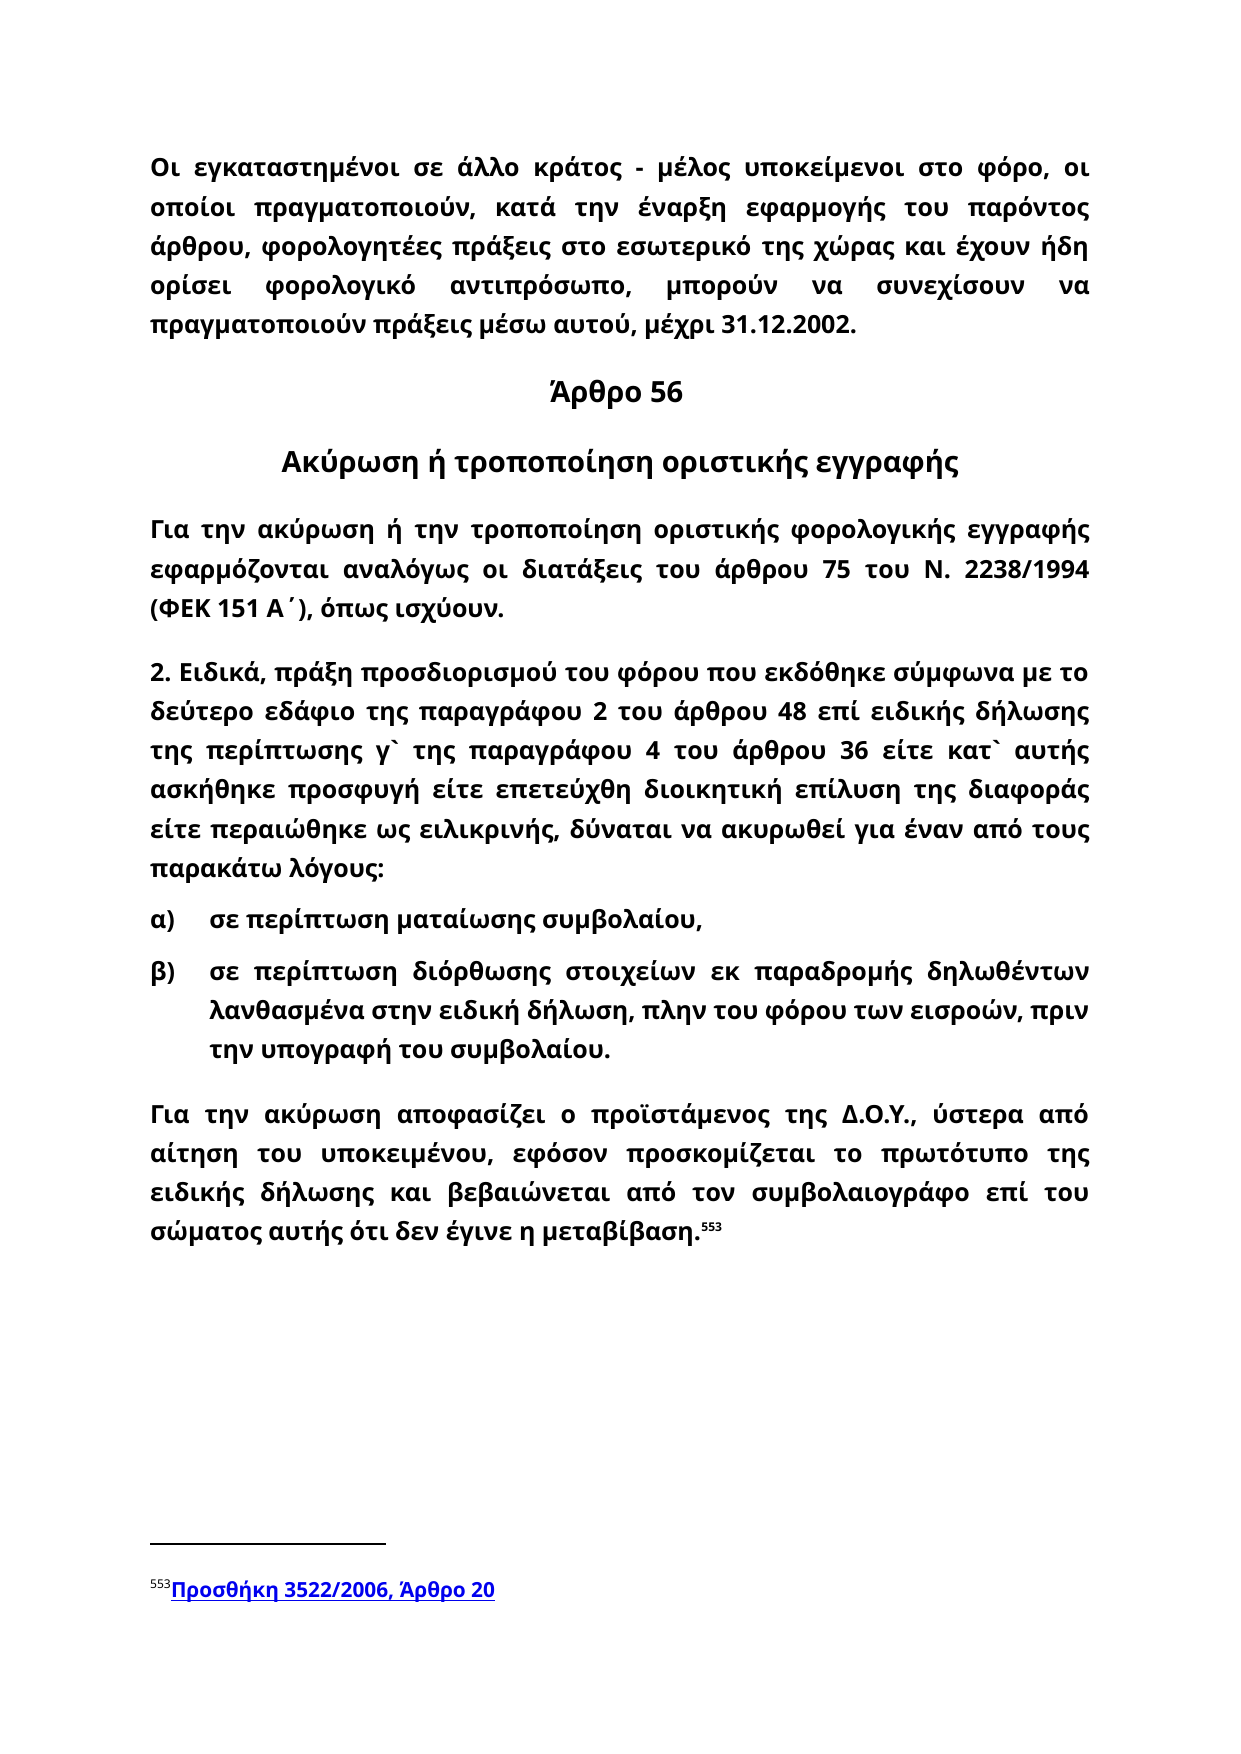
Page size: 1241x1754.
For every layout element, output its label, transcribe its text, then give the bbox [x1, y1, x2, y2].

list α) σε περίπτωση ματαίωσης συμβολαίου, [150, 902, 1090, 936]
text 2. Ειδικά, πράξη προσδιορισμού του φόρου που εκδόθηκε σύμφωνα με το δεύτερο εδάφιο της παραγράφου 2 του άρθρου 48 επί ειδικής δήλωσης της περίπτωσης γ` της παραγράφου 4 του άρθρου 36 είτε κατ` αυτής ασκήθηκε προσφυγή είτε επετεύχθη διοικητική επίλυση της διαφοράς είτε περαιώθηκε ως ειλικρινής, δύναται να ακυρωθεί για έναν από τους παρακάτω λόγους: [150, 654, 1090, 884]
text Για την ακύρωση ή την τροποποίηση οριστικής φορολογικής εγγραφής εφαρμόζονται αναλόγως οι διατάξεις του άρθρου 75 του Ν. 2238/1994 (ΦΕΚ 151 Α΄), όπως ισχύουν. [150, 512, 1090, 624]
text Οι εγκαταστημένοι σε άλλο κράτος - μέλος υποκείμενοι στο φόρο, οι οποίοι πραγματοποιούν, κατά την έναρξη εφαρμογής του παρόντος άρθρου, φορολογητέες πράξεις στο εσωτερικό της χώρας και έχουν ήδη ορίσει φορολογικό αντιπρόσωπο, μπορούν να συνεχίσουν να πραγματοποιούν πράξεις μέσω αυτού, μέχρι 31.12.2002. [150, 150, 1090, 341]
text Προσθήκη 3522/2006, Άρθρο 20 [150, 1576, 1090, 1604]
subtitle Άρθρο 56 [150, 371, 1090, 411]
text Για την ακύρωση αποφασίζει ο προϊστάμενος της Δ.Ο.Υ., ύστερα από αίτηση του υποκειμένου, εφόσον προσκομίζεται το πρωτότυπο της ειδικής δήλωσης και βεβαιώνεται από τον συμβολαιογράφο επί του σώματος αυτής ότι δεν έγινε η μεταβίβαση. [150, 1096, 1090, 1248]
list β) σε περίπτωση διόρθωσης στοιχείων εκ παραδρομής δηλωθέντων λανθασμένα στην ειδική δήλωση, πλην του φόρου των εισροών, πριν την υπογραφή του συμβολαίου. [150, 954, 1090, 1066]
subtitle Ακύρωση ή τροποποίηση οριστικής εγγραφής [150, 441, 1090, 481]
